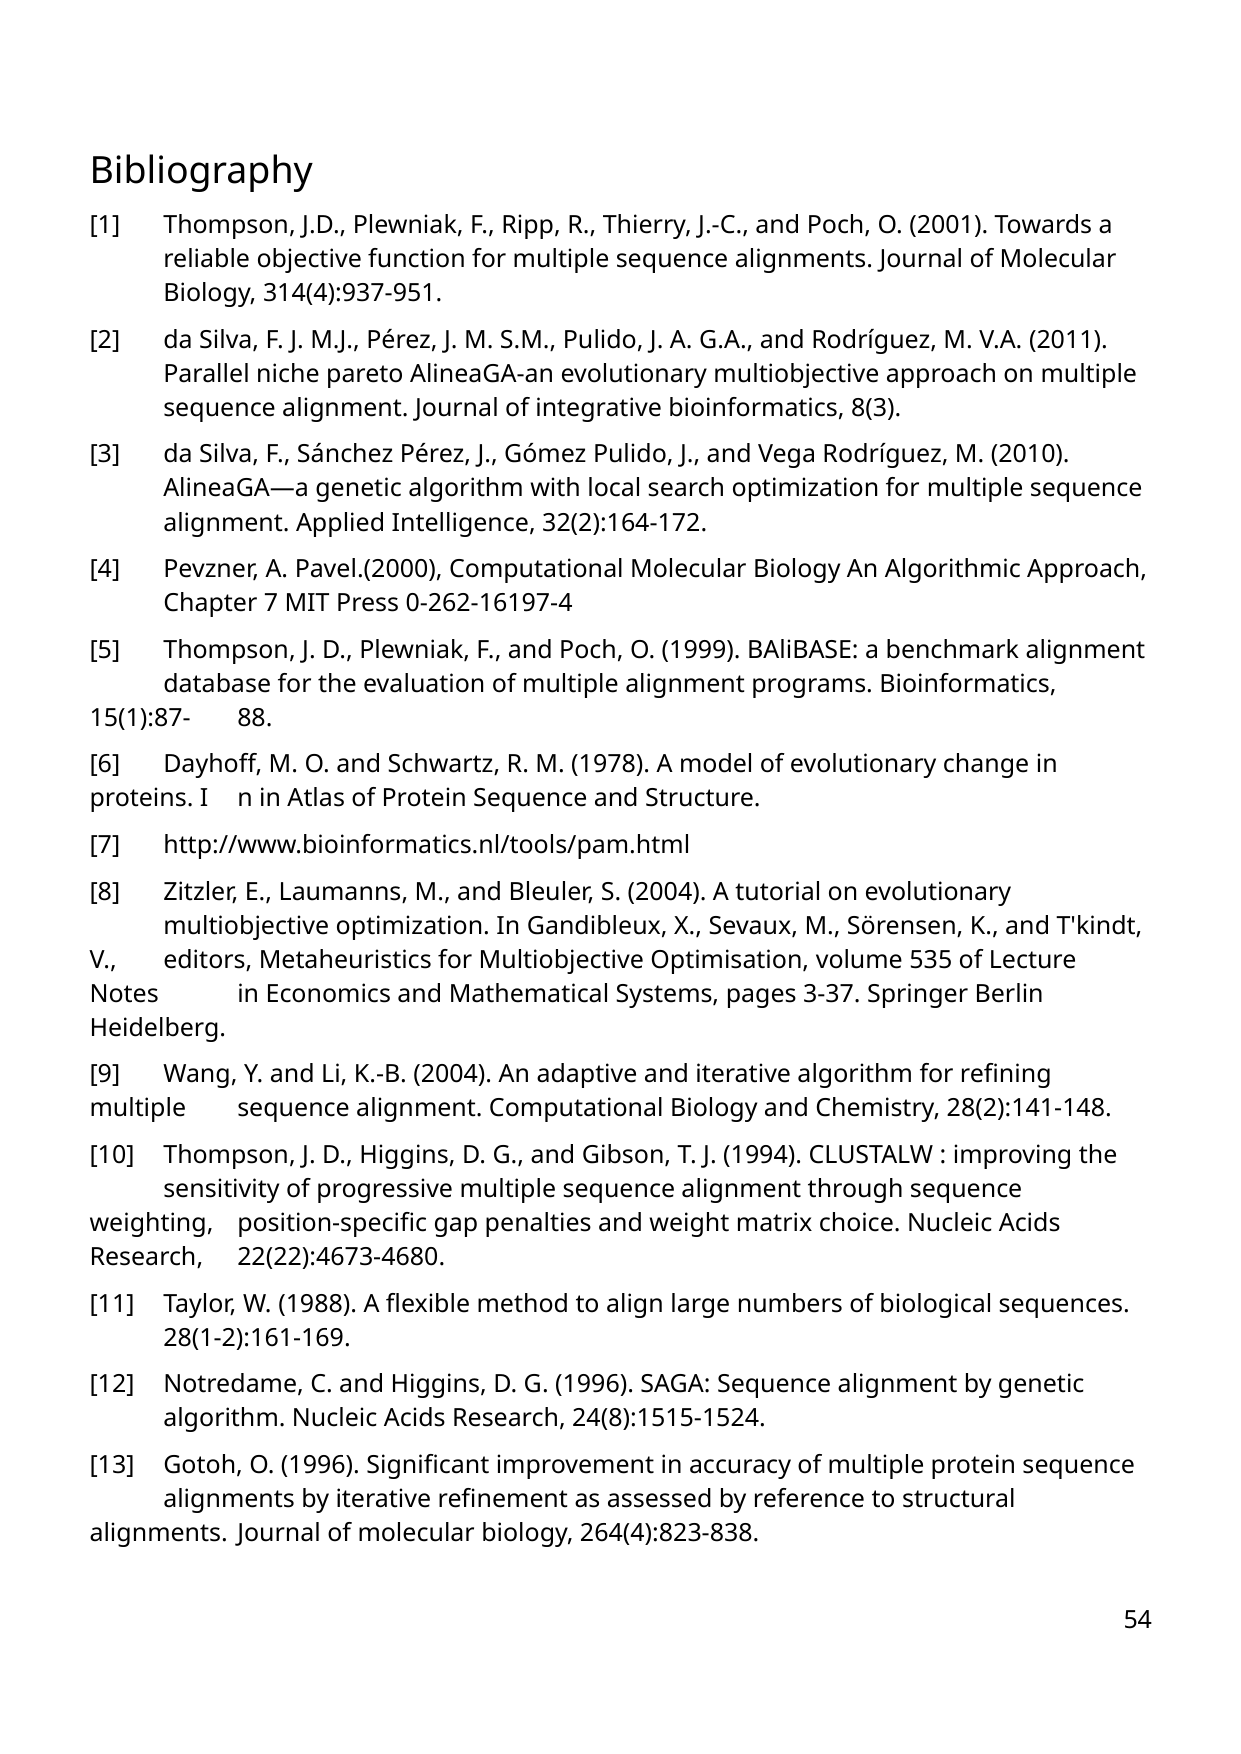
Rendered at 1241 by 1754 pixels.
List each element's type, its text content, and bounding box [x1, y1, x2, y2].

text [13] Gotoh, O. (1996). Significant improvement in accuracy of multiple protein sequence alignments by iterative refinement as assessed by reference to structural alignments. Journal of molecular biology, 264(4):823-838. [89, 1447, 1152, 1549]
text [8] Zitzler, E., Laumanns, M., and Bleuler, S. (2004). A tutorial on evolutionary multiobjective optimization. In Gandibleux, X., Sevaux, M., Sörensen, K., and T'kindt, V., editors, Metaheuristics for Multiobjective Optimisation, volume 535 of Lecture Notes in Economics and Mathematical Systems, pages 3-37. Springer Berlin Heidelberg. [89, 873, 1152, 1043]
text [7] http://www.bioinformatics.nl/tools/pam.html [89, 827, 1152, 861]
text [2] da Silva, F. J. M.J., Pérez, J. M. S.M., Pulido, J. A. G.A., and Rodríguez, M. V.A. (2011). Parallel niche pareto AlineaGA-an evolutionary multiobjective approach on multiple sequence alignment. Journal of integrative bioinformatics, 8(3). [89, 321, 1152, 423]
text [5] Thompson, J. D., Plewniak, F., and Poch, O. (1999). BAliBASE: a benchmark alignment database for the evaluation of multiple alignment programs. Bioinformatics, 15(1):87- 88. [89, 631, 1152, 733]
text [12] Notredame, C. and Higgins, D. G. (1996). SAGA: Sequence alignment by genetic algorithm. Nucleic Acids Research, 24(8):1515-1524. [89, 1366, 1152, 1434]
text [6] Dayhoff, M. O. and Schwartz, R. M. (1978). A model of evolutionary change in proteins. I n in Atlas of Protein Sequence and Structure. [89, 746, 1152, 814]
text [10] Thompson, J. D., Higgins, D. G., and Gibson, T. J. (1994). CLUSTALW : improving the sensitivity of progressive multiple sequence alignment through sequence weighting, position-specific gap penalties and weight matrix choice. Nucleic Acids Research, 22(22):4673-4680. [89, 1137, 1152, 1273]
text [1] Thompson, J.D., Plewniak, F., Ripp, R., Thierry, J.-C., and Poch, O. (2001). Towards a reliable objective function for multiple sequence alignments. Journal of Molecular Biology, 314(4):937-951. [89, 207, 1152, 309]
subtitle Bibliography [89, 143, 1152, 194]
text [3] da Silva, F., Sánchez Pérez, J., Gómez Pulido, J., and Vega Rodríguez, M. (2010). AlineaGA—a genetic algorithm with local search optimization for multiple sequence alignment. Applied Intelligence, 32(2):164-172. [89, 436, 1152, 538]
text [11] Taylor, W. (1988). A flexible method to align large numbers of biological sequences. 28(1-2):161-169. [89, 1285, 1152, 1353]
text [9] Wang, Y. and Li, K.-B. (2004). An adaptive and iterative algorithm for refining multiple sequence alignment. Computational Biology and Chemistry, 28(2):141-148. [89, 1056, 1152, 1124]
text [4] Pevzner, A. Pavel.(2000), Computational Molecular Biology An Algorithmic Approach, Chapter 7 MIT Press 0-262-16197-4 [89, 551, 1152, 619]
